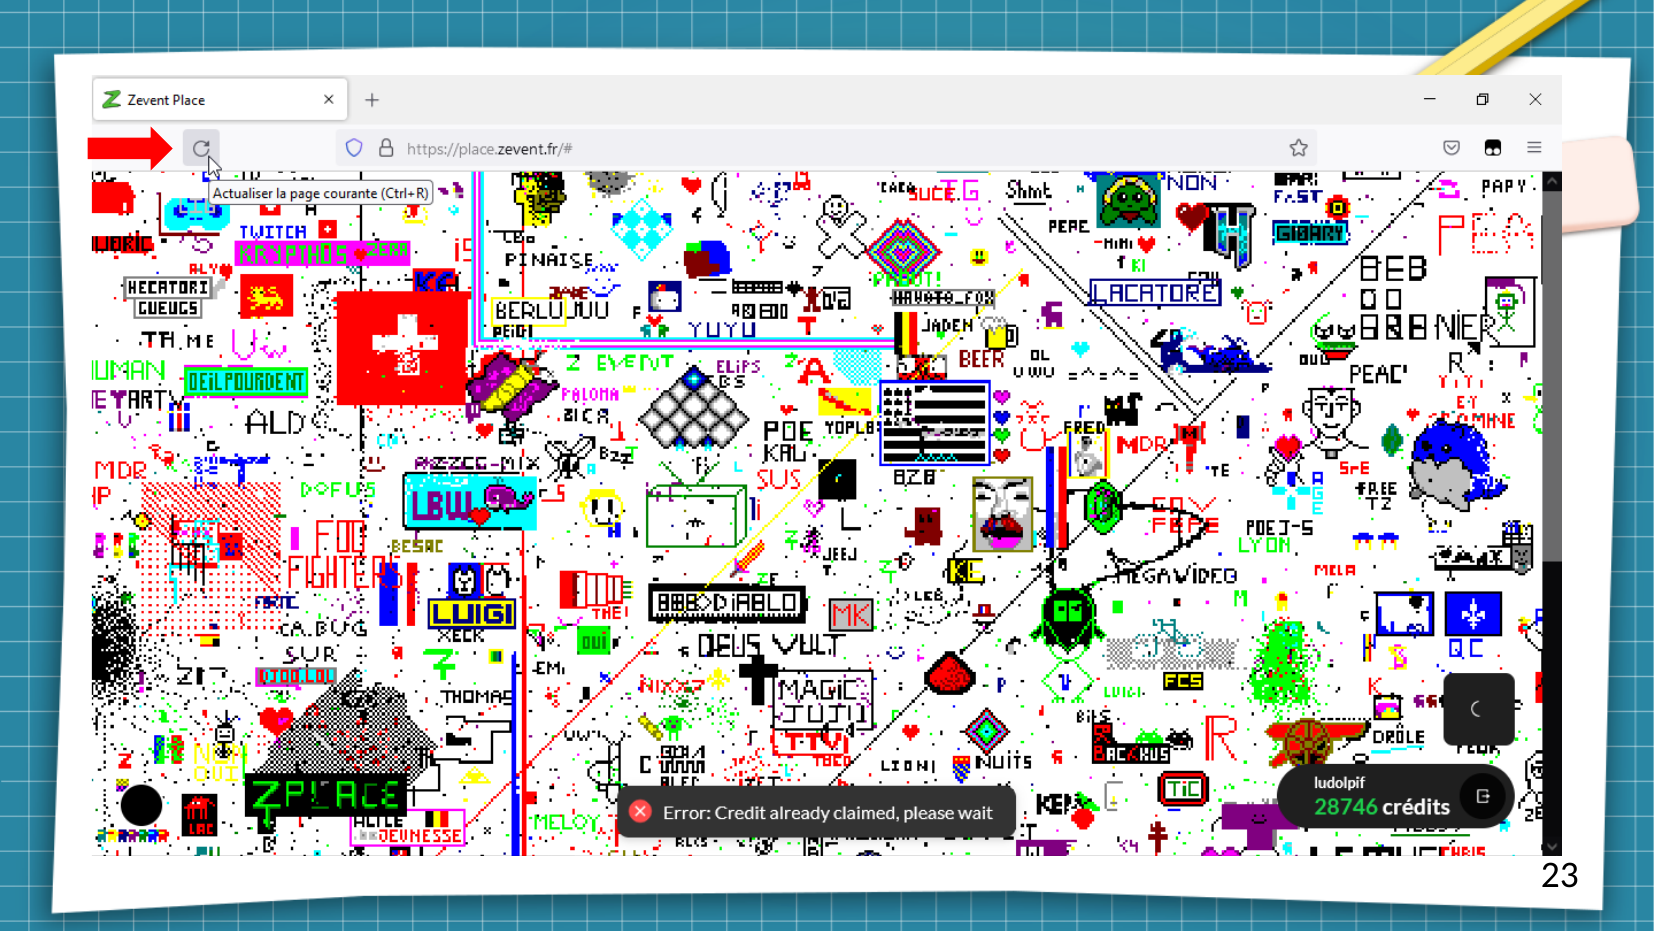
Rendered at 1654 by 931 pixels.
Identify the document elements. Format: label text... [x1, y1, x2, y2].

picture [91, 75, 1562, 856]
text_box [88, 129, 172, 168]
text_box 23 [1525, 842, 1598, 904]
